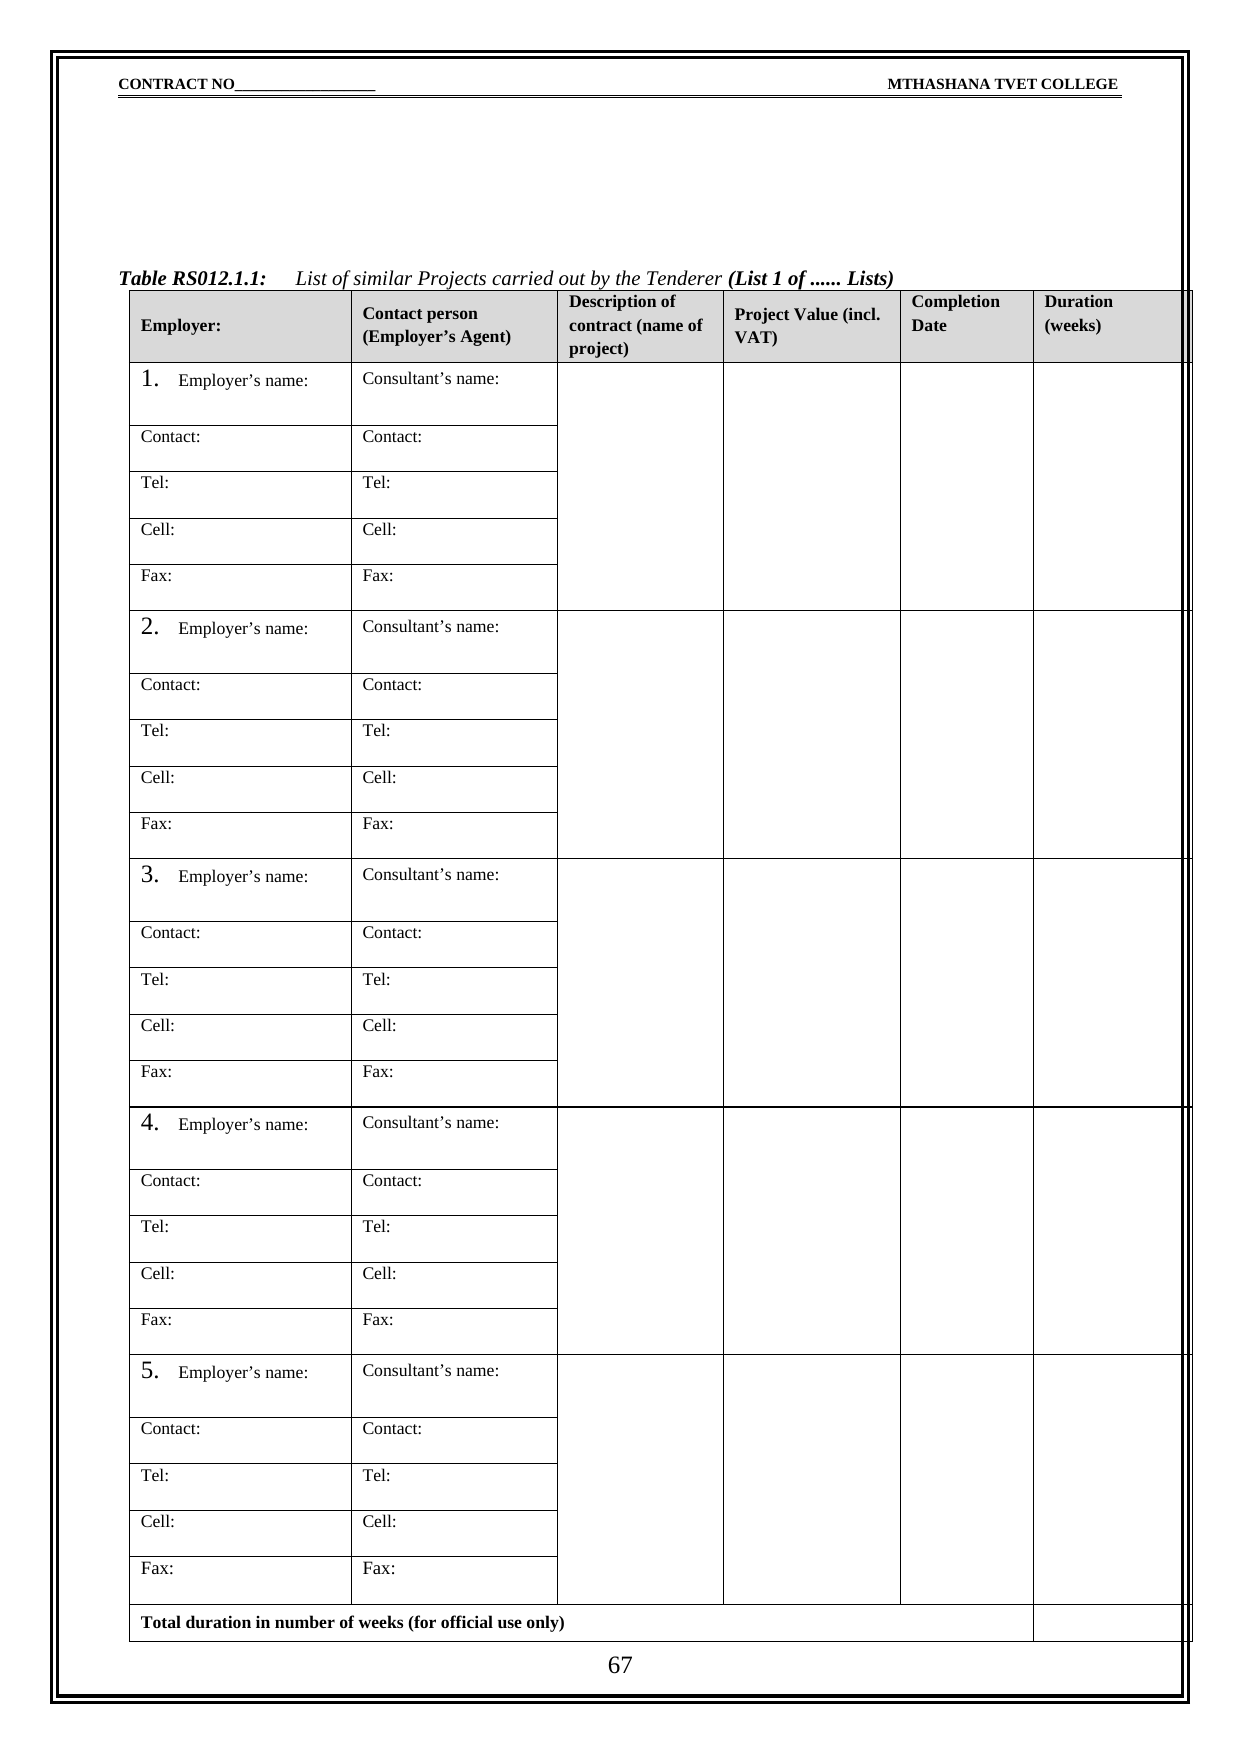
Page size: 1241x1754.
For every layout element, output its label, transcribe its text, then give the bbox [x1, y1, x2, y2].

table_cell [724, 1355, 900, 1604]
table_cell [901, 1308, 1033, 1354]
table_cell [901, 1355, 1033, 1417]
table_cell [1034, 1215, 1181, 1262]
table_cell [901, 1556, 1033, 1604]
table_cell [1034, 1262, 1181, 1308]
table_cell [901, 859, 1033, 921]
table_cell Employer’s name: [130, 1355, 351, 1417]
table_cell Cell: [130, 1263, 351, 1308]
table_cell [1034, 1355, 1181, 1417]
table_cell Fax: [352, 565, 557, 610]
table_cell Tel: [130, 1464, 351, 1510]
table_cell [1034, 363, 1181, 425]
table_cell Contact: [352, 426, 557, 471]
table_cell [1034, 611, 1181, 673]
table_cell [1034, 471, 1181, 518]
table_cell [901, 611, 1033, 673]
table_cell Tel: [352, 968, 557, 1014]
table_cell Fax: [130, 1557, 351, 1604]
table_cell Employer’s name: [130, 859, 351, 921]
table_cell [901, 1215, 1033, 1262]
table_cell [901, 363, 1033, 425]
table_cell Tel: [130, 720, 351, 766]
table_cell Cell: [352, 1263, 557, 1308]
table_cell Contact: [352, 1170, 557, 1215]
table_cell [901, 719, 1033, 766]
table_cell [1034, 812, 1181, 858]
table_cell Fax: [352, 813, 557, 858]
table_cell Fax: [130, 1309, 351, 1354]
table_cell [558, 1355, 723, 1604]
table_cell [901, 1417, 1033, 1463]
table_cell Fax: [352, 1557, 557, 1604]
table_cell [558, 363, 723, 610]
table_cell Cell: [130, 767, 351, 812]
table_cell Contact: [352, 922, 557, 967]
table_cell [901, 1060, 1033, 1106]
table_cell Fax: [130, 565, 351, 610]
table_cell [901, 921, 1033, 967]
table_cell [1034, 921, 1181, 967]
table_cell Contact: [352, 1418, 557, 1463]
table_cell [1034, 673, 1181, 719]
table_cell [1034, 859, 1181, 921]
table_cell Cell: [352, 1511, 557, 1556]
table_cell Tel: [130, 472, 351, 518]
table_cell [724, 859, 900, 1106]
table_cell Consultant’s name: [352, 1108, 557, 1169]
table_cell Tel: [352, 472, 557, 518]
table_cell Fax: [352, 1061, 557, 1106]
table_cell [901, 766, 1033, 812]
table_cell [901, 1262, 1033, 1308]
table_cell Tel: [352, 1464, 557, 1510]
table_cell [901, 1510, 1033, 1556]
table_cell [1034, 967, 1181, 1014]
table_cell Contact: [130, 426, 351, 471]
table_cell [901, 518, 1033, 564]
table_header Duration (weeks) [1034, 291, 1181, 362]
table_cell Tel: [352, 1216, 557, 1262]
table_cell [1034, 719, 1181, 766]
table_cell [724, 611, 900, 858]
table_cell [1034, 1605, 1181, 1641]
table_cell Cell: [352, 519, 557, 564]
table_cell Cell: [130, 1015, 351, 1060]
table_cell [1034, 766, 1181, 812]
table_cell Consultant’s name: [352, 611, 557, 673]
table_cell [1034, 1169, 1181, 1215]
table_cell [901, 425, 1033, 471]
table_cell [558, 1108, 723, 1354]
table_cell Cell: [352, 1015, 557, 1060]
table_cell [1034, 1014, 1181, 1060]
table_cell Contact: [130, 1418, 351, 1463]
table_header Completion Date [901, 291, 1033, 362]
table_cell Contact: [130, 1170, 351, 1215]
table_cell [901, 1014, 1033, 1060]
table_cell [1034, 425, 1181, 471]
table_cell [901, 1463, 1033, 1510]
table_cell [901, 564, 1033, 610]
table_cell Cell: [130, 519, 351, 564]
table_cell [1034, 1108, 1181, 1169]
table_cell Fax: [130, 1061, 351, 1106]
table_cell [901, 967, 1033, 1014]
table_cell Contact: [130, 922, 351, 967]
table_cell [1034, 564, 1181, 610]
table_header Contact person (Employer’s Agent) [352, 291, 557, 362]
table_cell [558, 859, 723, 1106]
table_cell Tel: [352, 720, 557, 766]
table_cell Contact: [352, 674, 557, 719]
table_cell Employer’s name: [130, 611, 351, 673]
table_cell [901, 673, 1033, 719]
table_cell [724, 1108, 900, 1354]
table_cell [1034, 518, 1181, 564]
table_cell Employer’s name: [130, 363, 351, 425]
table_cell Consultant’s name: [352, 1355, 557, 1417]
table_cell [901, 1169, 1033, 1215]
table_cell Tel: [130, 1216, 351, 1262]
table_cell Fax: [352, 1309, 557, 1354]
table_cell [1034, 1510, 1181, 1556]
table_cell Cell: [352, 767, 557, 812]
table_cell [1034, 1308, 1181, 1354]
table_cell Fax: [130, 813, 351, 858]
table_cell Contact: [130, 674, 351, 719]
table_cell [1034, 1060, 1181, 1106]
text Table RS012.1.1: List of similar Projects carried out by the Tenderer (List 1 of ...... Lists) [118, 266, 1122, 290]
table_cell [1034, 1417, 1181, 1463]
table_cell [901, 812, 1033, 858]
table_header Description of contract (name of project) [558, 291, 723, 362]
table_cell Employer’s name: [130, 1108, 351, 1169]
table_cell [901, 471, 1033, 518]
table_cell Tel: [130, 968, 351, 1014]
table_cell [1034, 1463, 1181, 1510]
table_cell [724, 363, 900, 610]
table_cell Total duration in number of weeks (for official use only) [130, 1605, 1033, 1641]
table_header Employer: [130, 291, 351, 362]
table_cell [1034, 1556, 1181, 1604]
table_header Project Value (incl. VAT) [724, 291, 900, 362]
table_cell Consultant’s name: [352, 859, 557, 921]
table_cell Cell: [130, 1511, 351, 1556]
table_cell [901, 1108, 1033, 1169]
table_cell [558, 611, 723, 858]
table_cell Consultant’s name: [352, 363, 557, 425]
